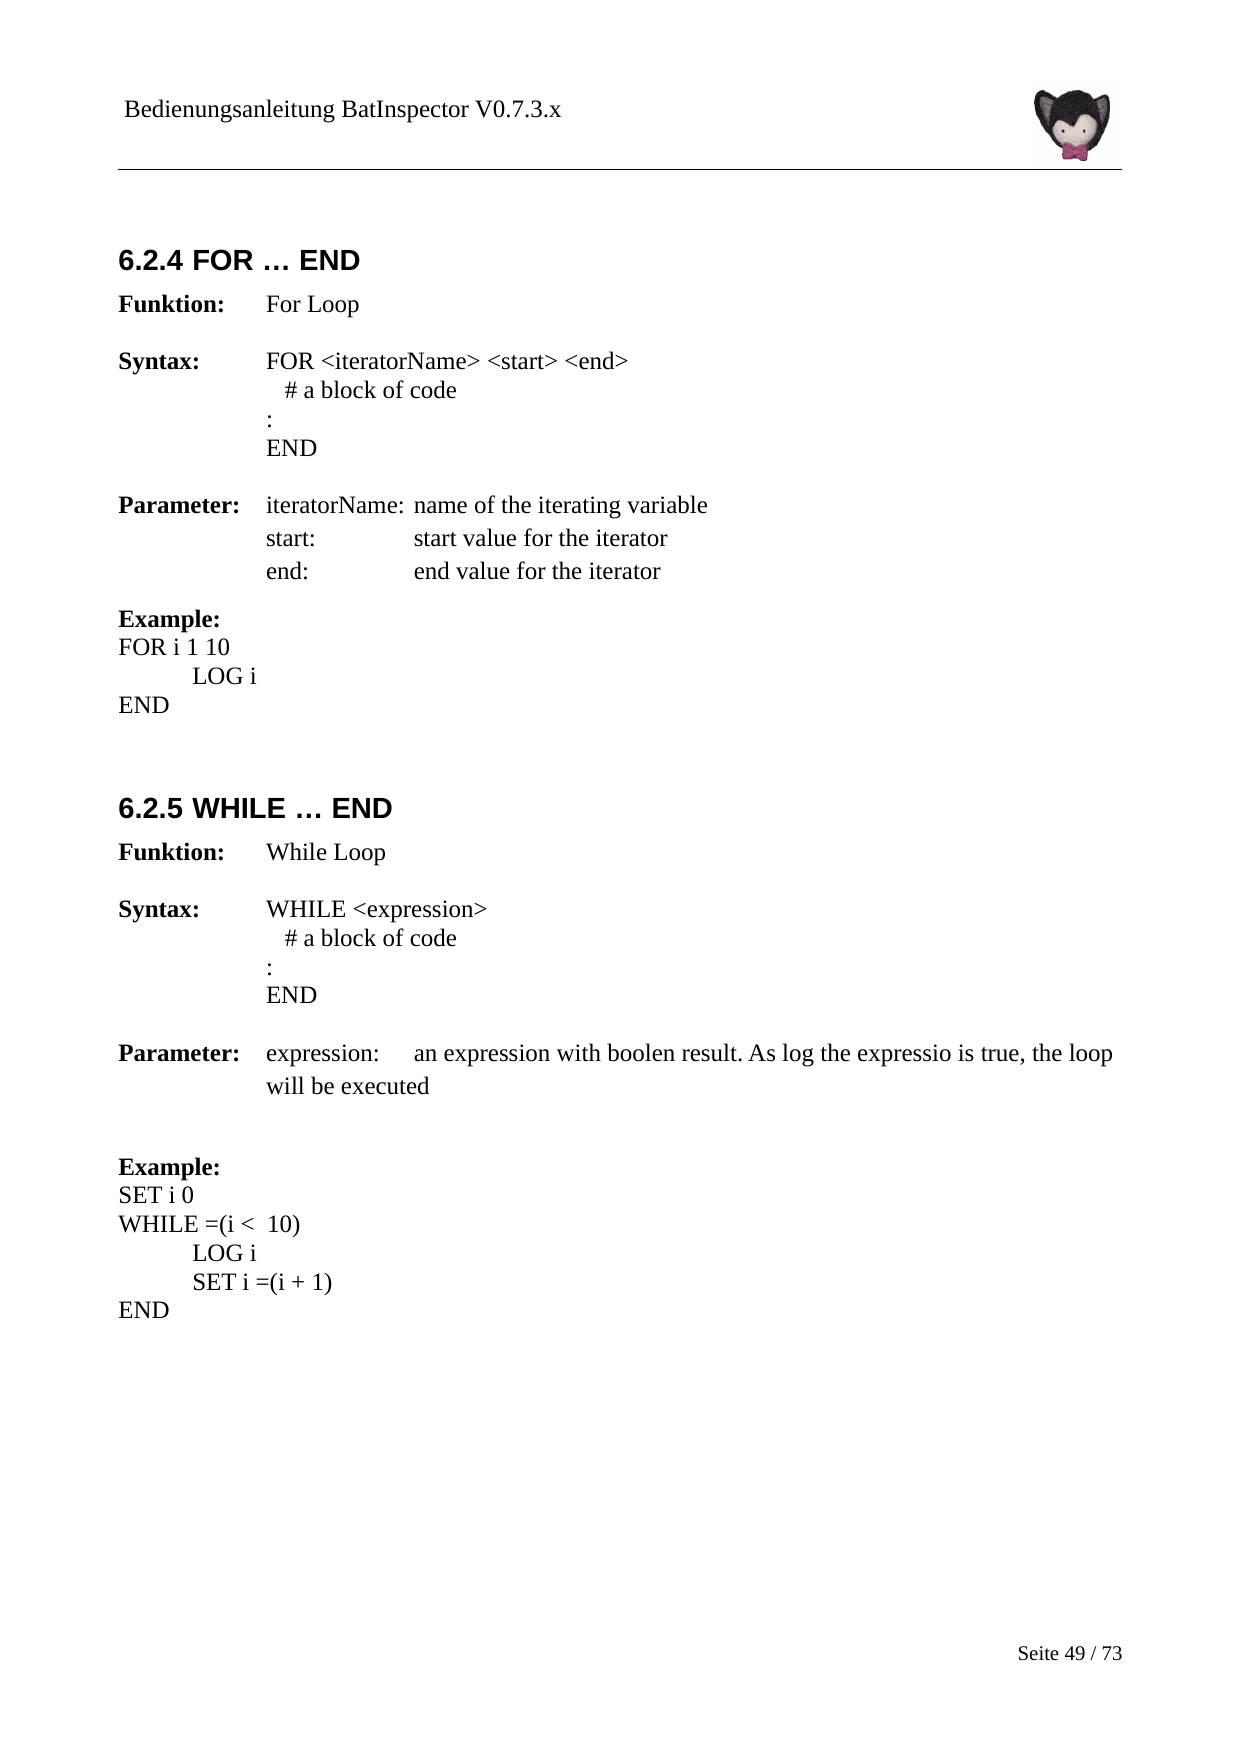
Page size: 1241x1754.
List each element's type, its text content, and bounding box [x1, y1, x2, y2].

text # a block of code [118, 923, 1122, 952]
text # a block of code [118, 375, 1122, 404]
text Funktion: While Loop [118, 837, 1122, 866]
picture [1030, 80, 1119, 169]
text Example: [118, 604, 1122, 632]
text : [118, 952, 1122, 981]
text : [118, 404, 1122, 433]
text WHILE =(i < 10) [118, 1209, 1122, 1238]
text FOR i 1 10 [118, 632, 1122, 661]
text Funktion: For Loop [118, 289, 1122, 318]
text SET i 0 [118, 1181, 1122, 1209]
text Syntax: FOR <iteratorName> <start> <end> [118, 346, 1122, 375]
subtitle WHILE … END [118, 791, 1122, 824]
text END [118, 433, 1122, 461]
text Parameter: expression: an expression with boolen result. As log the expressio is true, the loop will be executed [118, 1038, 1122, 1133]
text SET i =(i + 1) [118, 1267, 1122, 1296]
text Parameter: iteratorName: name of the iterating variable start: start value for the iterator end: end value for the iterator [118, 490, 1122, 585]
text Example: [118, 1152, 1122, 1181]
text END [118, 690, 1122, 719]
text END [118, 1296, 1122, 1324]
text LOG i [118, 1238, 1122, 1267]
text END [118, 981, 1122, 1009]
subtitle FOR … END [118, 243, 1122, 276]
text Syntax: WHILE <expression> [118, 894, 1122, 923]
text LOG i [118, 661, 1122, 690]
